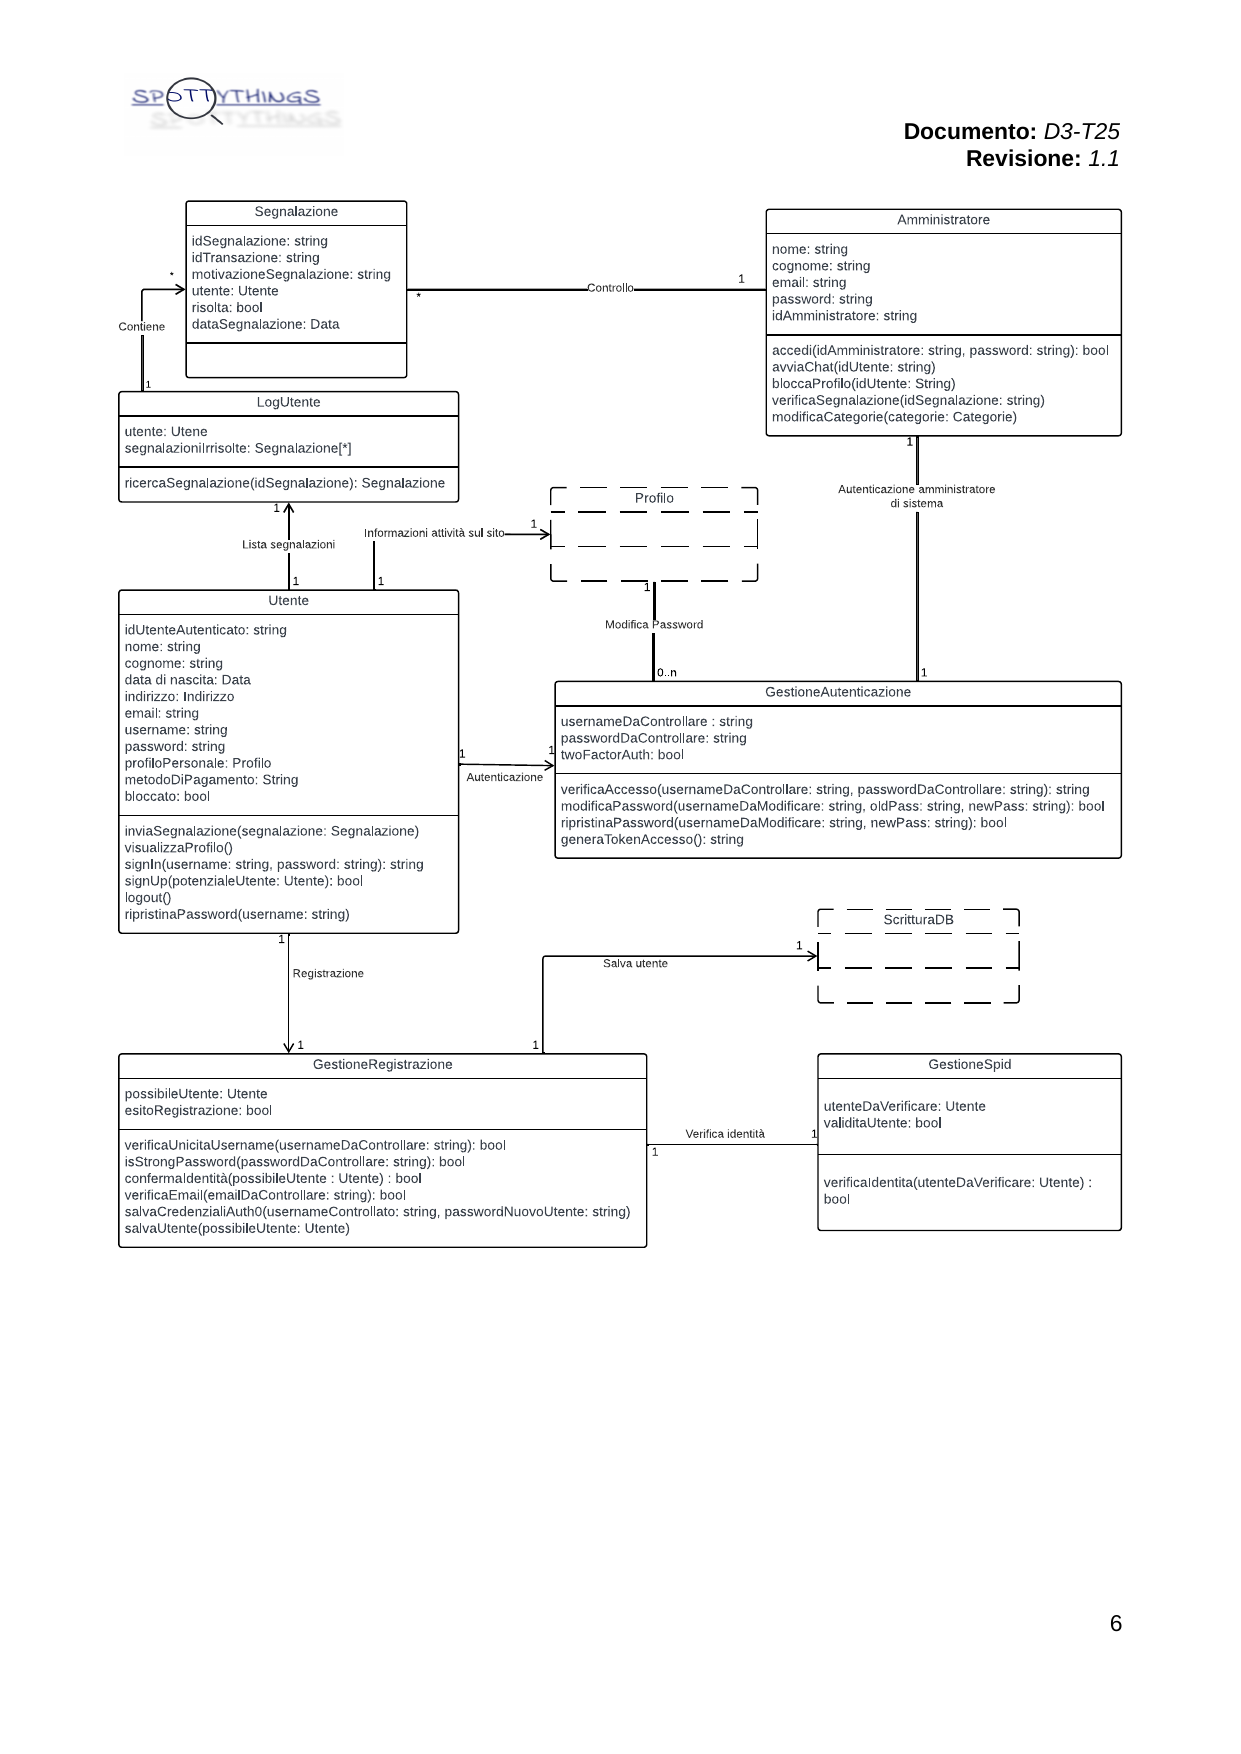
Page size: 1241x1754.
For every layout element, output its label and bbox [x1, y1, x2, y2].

picture [123, 73, 345, 156]
